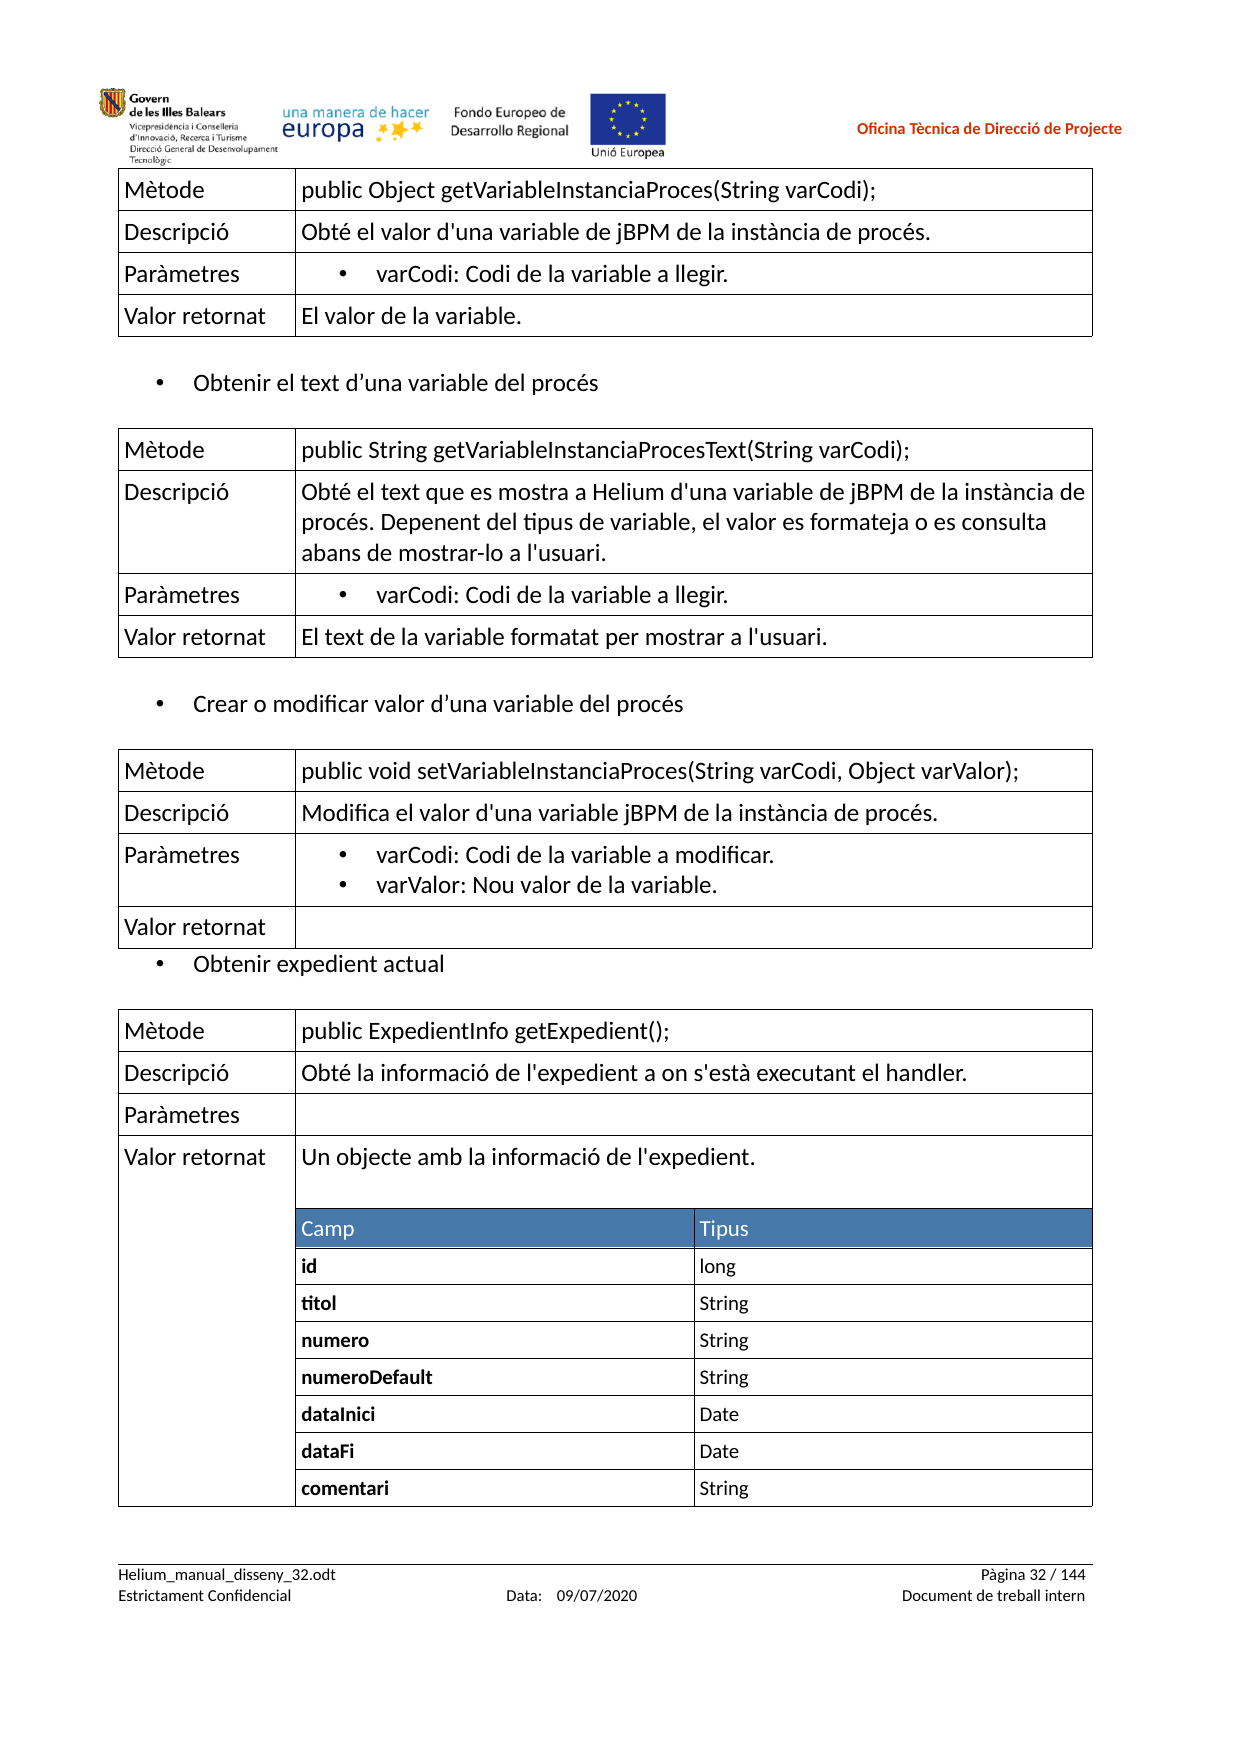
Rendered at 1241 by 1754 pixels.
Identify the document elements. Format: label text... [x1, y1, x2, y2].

table_cell Paràmetres [119, 253, 295, 294]
table_cell Valor retornat [119, 295, 295, 336]
table_cell varCodi: Codi de la variable a llegir. [296, 574, 1092, 615]
table_cell numero [296, 1322, 694, 1358]
table_cell Paràmetres [119, 834, 295, 906]
table_cell String [695, 1285, 1092, 1321]
table_cell titol [296, 1285, 694, 1321]
table_cell Date [695, 1396, 1092, 1432]
table_cell Paràmetres [119, 574, 295, 615]
table_cell dataInici [296, 1396, 694, 1432]
table_cell Camp [296, 1209, 694, 1247]
table_cell long [695, 1249, 1092, 1284]
table_cell Obté la informació de l'expedient a on s'està executant el handler. [296, 1052, 1092, 1093]
table_cell Valor retornat [119, 616, 295, 657]
table_header Mètode [119, 750, 295, 791]
table_cell El text de la variable formatat per mostrar a l'usuari. [296, 616, 1092, 657]
table_cell varCodi: Codi de la variable a modificar. varValor: Nou valor de la variable. [296, 834, 1092, 906]
table_header public ExpedientInfo getExpedient(); [296, 1010, 1092, 1051]
table_cell Modifica el valor d'una variable jBPM de la instància de procés. [296, 792, 1092, 833]
table_header Mètode [119, 169, 295, 210]
table_cell [296, 907, 1092, 948]
table_cell numeroDefault [296, 1359, 694, 1395]
table_cell id [296, 1249, 694, 1284]
table_cell Valor retornat [119, 907, 295, 948]
list Obtenir el text d’una variable del procés [156, 367, 1122, 397]
table_cell Paràmetres [119, 1094, 295, 1135]
table_cell Date [695, 1433, 1092, 1469]
table_header public Object getVariableInstanciaProces(String varCodi); [296, 169, 1092, 210]
table_cell Descripció [119, 792, 295, 833]
list Obtenir expedient actual [156, 948, 1122, 978]
table_cell comentari [296, 1470, 694, 1506]
table_cell Descripció [119, 211, 295, 252]
table_cell String [695, 1359, 1092, 1395]
table_cell varCodi: Codi de la variable a llegir. [296, 253, 1092, 294]
table_cell String [695, 1470, 1092, 1506]
table_header Mètode [119, 1010, 295, 1051]
table_header Mètode [119, 429, 295, 470]
table_cell String [695, 1322, 1092, 1358]
list Crear o modificar valor d’una variable del procés [156, 688, 1122, 718]
table_cell dataFi [296, 1433, 694, 1469]
table_header public String getVariableInstanciaProcesText(String varCodi); [296, 429, 1092, 470]
table_cell El valor de la variable. [296, 295, 1092, 336]
table_cell Descripció [119, 471, 295, 573]
table_cell Obté el valor d'una variable de jBPM de la instància de procés. [296, 211, 1092, 252]
picture [99, 87, 668, 166]
table_header public void setVariableInstanciaProces(String varCodi, Object varValor); [296, 750, 1092, 791]
table_cell Un objecte amb la informació de l'expedient. [296, 1136, 1092, 1208]
table_cell Descripció [119, 1052, 295, 1093]
table_cell [296, 1094, 1092, 1135]
table_cell Tipus [695, 1209, 1092, 1247]
table_cell Obté el text que es mostra a Helium d'una variable de jBPM de la instància de procés. Depenent del tipus de variable, el valor es formateja o es consulta abans de mostrar-lo a l'usuari. [296, 471, 1092, 573]
table_cell Valor retornat [119, 1136, 295, 1506]
